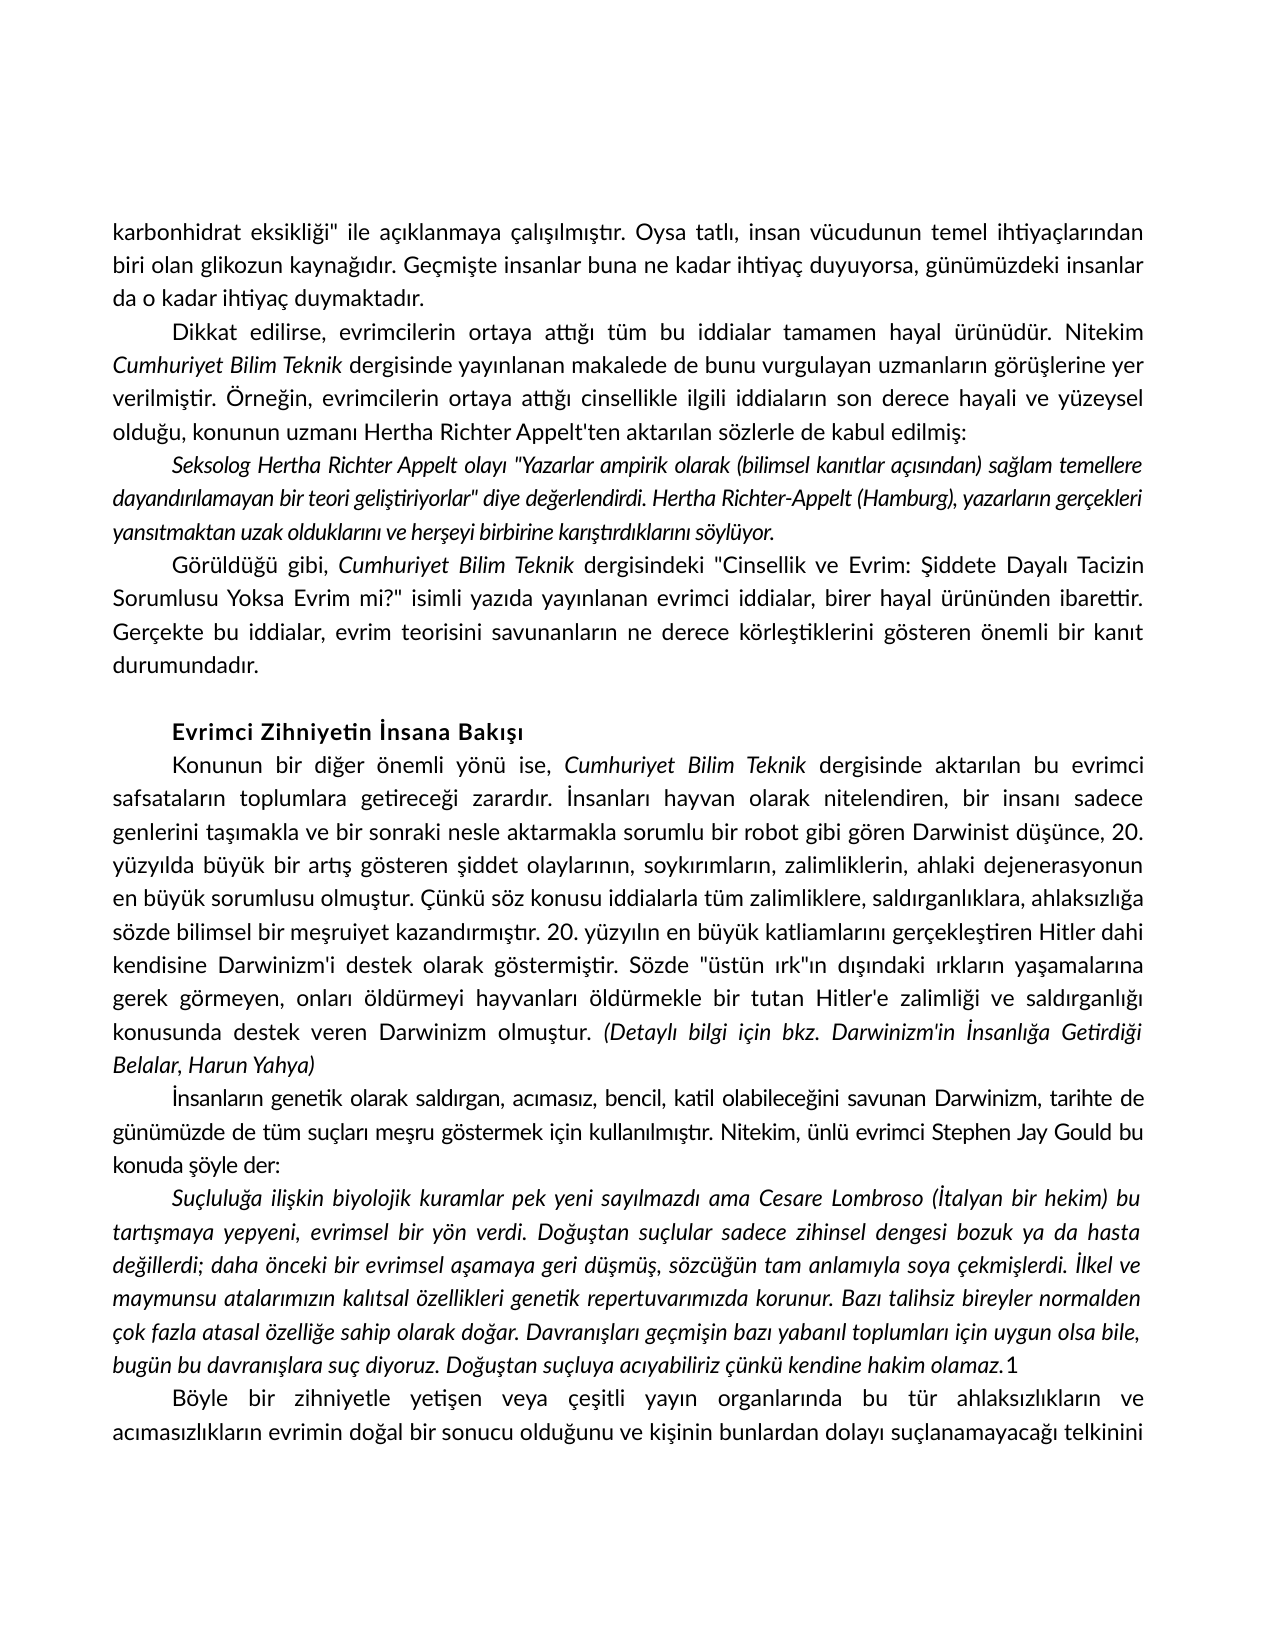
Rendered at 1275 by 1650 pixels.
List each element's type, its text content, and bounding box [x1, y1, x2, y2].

text Evrimci Zihniyetin İnsana Bakışı [112, 713, 1145, 747]
text İnsanların genetik olarak saldırgan, acımasız, bencil, katil olabileceğini savunan Darwinizm, tarihte de günümüzde de tüm suçları meşru göstermek için kullanılmıştır. Nitekim, ünlü evrimci Stephen Jay Gould bu konuda şöyle der: [112, 1080, 1145, 1180]
text karbonhidrat eksikliği" ile açıklanmaya çalışılmıştır. Oysa tatlı, insan vücudunun temel ihtiyaçlarından biri olan glikozun kaynağıdır. Geçmişte insanlar buna ne kadar ihtiyaç duyuyorsa, günümüzdeki insanlar da o kadar ihtiyaç duymaktadır. [112, 213, 1145, 313]
text Dikkat edilirse, evrimcilerin ortaya attığı tüm bu iddialar tamamen hayal ürünüdür. Nitekim Cumhuriyet Bilim Teknik dergisinde yayınlanan makalede de bunu vurgulayan uzmanların görüşlerine yer verilmiştir. Örneğin, evrimcilerin ortaya attığı cinsellikle ilgili iddiaların son derece hayali ve yüzeysel olduğu, konunun uzmanı Hertha Richter Appelt'ten aktarılan sözlerle de kabul edilmiş: [112, 313, 1145, 447]
text Böyle bir zihniyetle yetişen veya çeşitli yayın organlarında bu tür ahlaksızlıkların ve acımasızlıkların evrimin doğal bir sonucu olduğunu ve kişinin bunlardan dolayı suçlanamayacağı telkinini [112, 1380, 1145, 1447]
text Konunun bir diğer önemli yönü ise, Cumhuriyet Bilim Teknik dergisinde aktarılan bu evrimci safsataların toplumlara getireceği zarardır. İnsanları hayvan olarak nitelendiren, bir insanı sadece genlerini taşımakla ve bir sonraki nesle aktarmakla sorumlu bir robot gibi gören Darwinist düşünce, 20. yüzyılda büyük bir artış gösteren şiddet olaylarının, soykırımların, zalimliklerin, ahlaki dejenerasyonun en büyük sorumlusu olmuştur. Çünkü söz konusu iddialarla tüm zalimliklere, saldırganlıklara, ahlaksızlığa sözde bilimsel bir meşruiyet kazandırmıştır. 20. yüzyılın en büyük katliamlarını gerçekleştiren Hitler dahi kendisine Darwinizm'i destek olarak göstermiştir. Sözde "üstün ırk"ın dışındaki ırkların yaşamalarına gerek görmeyen, onları öldürmeyi hayvanları öldürmekle bir tutan Hitler'e zalimliği ve saldırganlığı konusunda destek veren Darwinizm olmuştur. (Detaylı bilgi için bkz. Darwinizm'in İnsanlığa Getirdiği Belalar, Harun Yahya) [112, 747, 1145, 1080]
text Suçluluğa ilişkin biyolojik kuramlar pek yeni sayılmazdı ama Cesare Lombroso (İtalyan bir hekim) bu tartışmaya yepyeni, evrimsel bir yön verdi. Doğuştan suçlular sadece zihinsel dengesi bozuk ya da hasta değillerdi; daha önceki bir evrimsel aşamaya geri düşmüş, sözcüğün tam anlamıyla soya çekmişlerdi. İlkel ve maymunsu atalarımızın kalıtsal özellikleri genetik repertuvarımızda korunur. Bazı talihsiz bireyler normalden çok fazla atasal özelliğe sahip olarak doğar. Davranışları geçmişin bazı yabanıl toplumları için uygun olsa bile, bugün bu davranışlara suç diyoruz. Doğuştan suçluya acıyabiliriz çünkü kendine hakim olamaz.1 [112, 1180, 1145, 1380]
text Seksolog Hertha Richter Appelt olayı "Yazarlar ampirik olarak (bilimsel kanıtlar açısından) sağlam temellere dayandırılamayan bir teori geliştiriyorlar" diye değerlendirdi. Hertha Richter-Appelt (Hamburg), yazarların gerçekleri yansıtmaktan uzak olduklarını ve herşeyi birbirine karıştırdıklarını söylüyor. [112, 447, 1145, 547]
text Görüldüğü gibi, Cumhuriyet Bilim Teknik dergisindeki "Cinsellik ve Evrim: Şiddete Dayalı Tacizin Sorumlusu Yoksa Evrim mi?" isimli yazıda yayınlanan evrimci iddialar, birer hayal ürününden ibarettir. Gerçekte bu iddialar, evrim teorisini savunanların ne derece körleştiklerini gösteren önemli bir kanıt durumundadır. [112, 547, 1145, 680]
